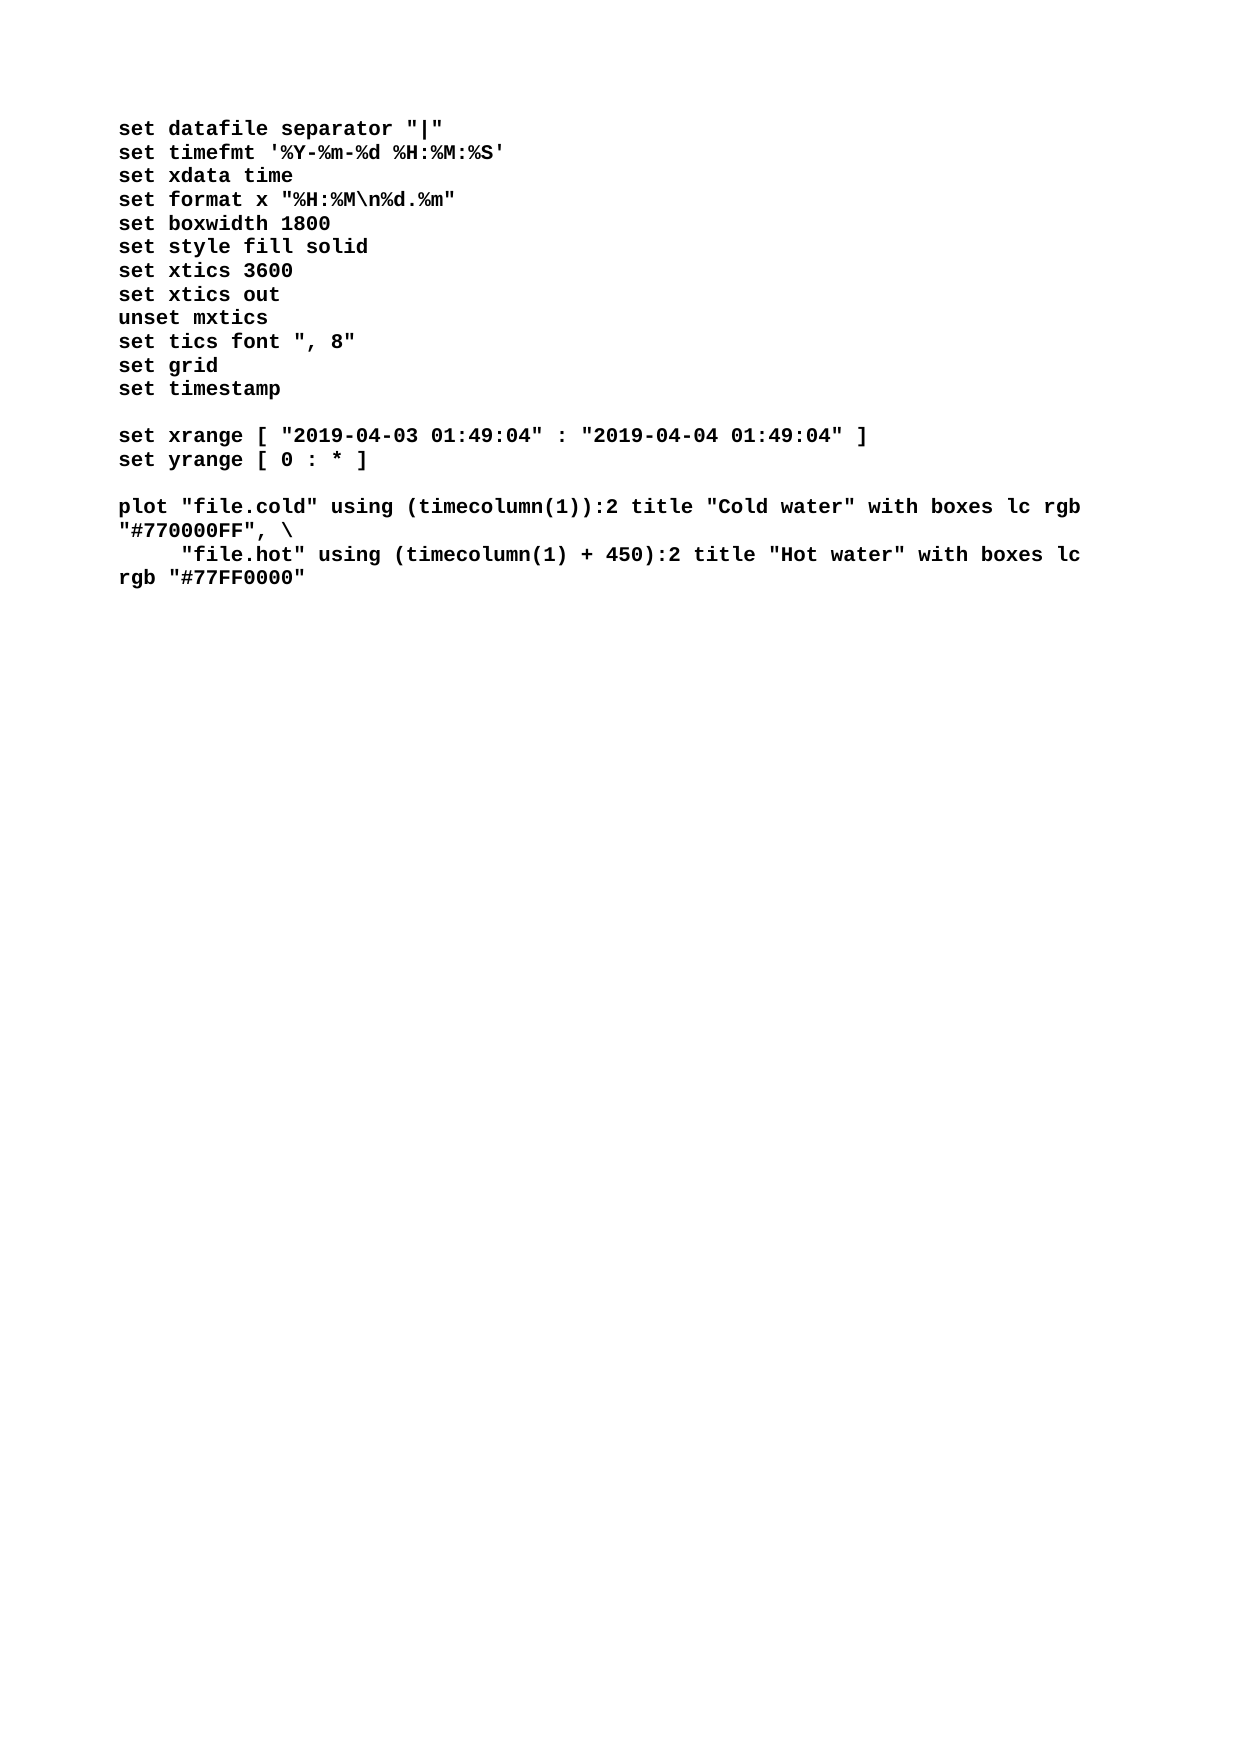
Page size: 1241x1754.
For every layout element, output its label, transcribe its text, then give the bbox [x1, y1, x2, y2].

text set boxwidth 1800 [118, 213, 1122, 236]
text set xtics out [118, 284, 1122, 307]
text set style fill solid [118, 236, 1122, 260]
text "file.hot" using (timecolumn(1) + 450):2 title "Hot water" with boxes lc rgb "#77FF0000" [118, 544, 1122, 591]
text set xtics 3600 [118, 260, 1122, 284]
text set timestamp [118, 378, 1122, 402]
text set yrange [ 0 : * ] [118, 449, 1122, 473]
text set grid [118, 354, 1122, 378]
text set tics font ", 8" [118, 331, 1122, 354]
text set timefmt '%Y-%m-%d %H:%M:%S' [118, 142, 1122, 165]
text set xdata time [118, 165, 1122, 189]
text set format x "%H:%M\n%d.%m" [118, 189, 1122, 213]
text set datafile separator "|" [118, 118, 1122, 142]
text set xrange [ "2019-04-03 01:49:04" : "2019-04-04 01:49:04" ] [118, 426, 1122, 449]
text unset mxtics [118, 307, 1122, 331]
text plot "file.cold" using (timecolumn(1)):2 title "Cold water" with boxes lc rgb "#770000FF", \ [118, 496, 1122, 544]
